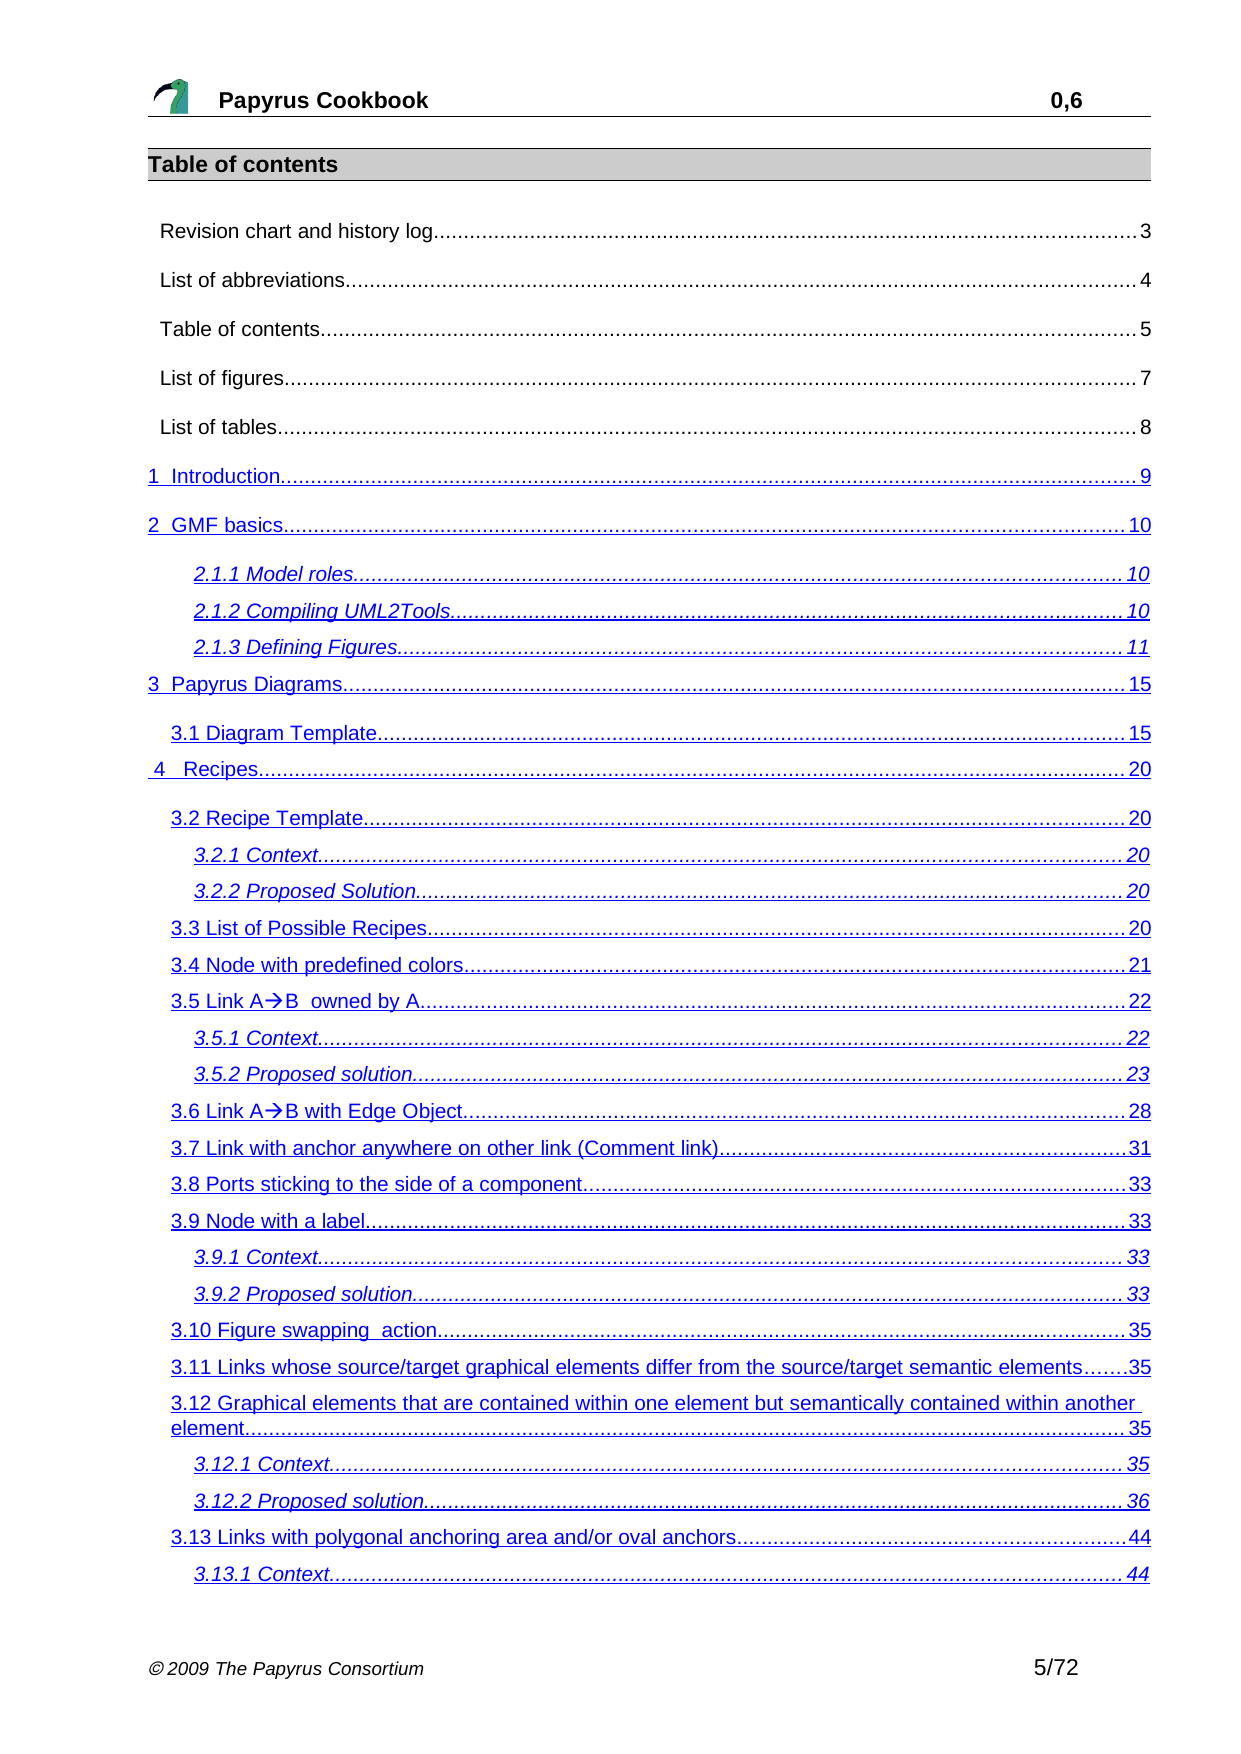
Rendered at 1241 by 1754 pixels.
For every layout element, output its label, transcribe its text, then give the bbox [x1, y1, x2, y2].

text 3.1 Diagram Template 15 [171, 721, 1151, 742]
text 2.1.2 Compiling UML2Tools 10 [193, 598, 1151, 623]
text 3.9.1 Context 33 [193, 1245, 1151, 1269]
text 3.4 Node with predefined colors 21 [171, 953, 1151, 973]
text 3.9.2 Proposed solution 33 [193, 1282, 1151, 1306]
text 3.9 Node with a label 33 [171, 1208, 1151, 1229]
text 3.5.2 Proposed solution 23 [193, 1062, 1151, 1086]
text 3.10 Figure swapping action 35 [171, 1318, 1151, 1339]
text 3.7 Link with anchor anywhere on other link (Comment link) 31 [171, 1135, 1151, 1156]
text 3.2.2 Proposed Solution 20 [193, 879, 1151, 903]
text 4 Recipes 20 [148, 757, 1151, 778]
subtitle Table of contents [148, 149, 1151, 180]
text 3.8 Ports sticking to the side of a component 33 [171, 1172, 1151, 1193]
text 3.12.2 Proposed solution 36 [193, 1488, 1151, 1513]
text 3.2.1 Context 20 [193, 843, 1151, 867]
text 3.13 Links with polygonal anchoring area and/or oval anchors 44 [171, 1525, 1151, 1546]
text 3.2 Recipe Template 20 [171, 806, 1151, 827]
text 2 GMF basics 10 [148, 513, 1151, 534]
text List of tables 8 [148, 415, 1151, 439]
text 3.5 Link AB owned by A 22 [171, 989, 1151, 1010]
text 2.1.3 Defining Figures 11 [193, 635, 1151, 659]
text Table of contents 5 [148, 317, 1151, 341]
text 3 Papyrus Diagrams 15 [148, 672, 1151, 693]
text 1 Introduction 9 [148, 464, 1151, 485]
text List of figures 7 [148, 366, 1151, 390]
text 3.12.1 Context 35 [193, 1452, 1151, 1476]
text 3.11 Links whose source/target graphical elements differ from the source/target semantic elements 35 [171, 1355, 1151, 1376]
text 3.13.1 Context 44 [193, 1562, 1151, 1586]
text 3.5.1 Context 22 [193, 1026, 1151, 1050]
text 3.6 Link AB with Edge Object 28 [171, 1099, 1151, 1120]
text 2.1.1 Model roles 10 [193, 562, 1151, 586]
text List of abbreviations 4 [148, 268, 1151, 292]
text 3.12 Graphical elements that are contained within one element but semantically contained within another element 35 [171, 1391, 1151, 1436]
text Revision chart and history log 3 [148, 218, 1151, 243]
picture [153, 79, 189, 114]
text 3.3 List of Possible Recipes 20 [171, 916, 1151, 937]
